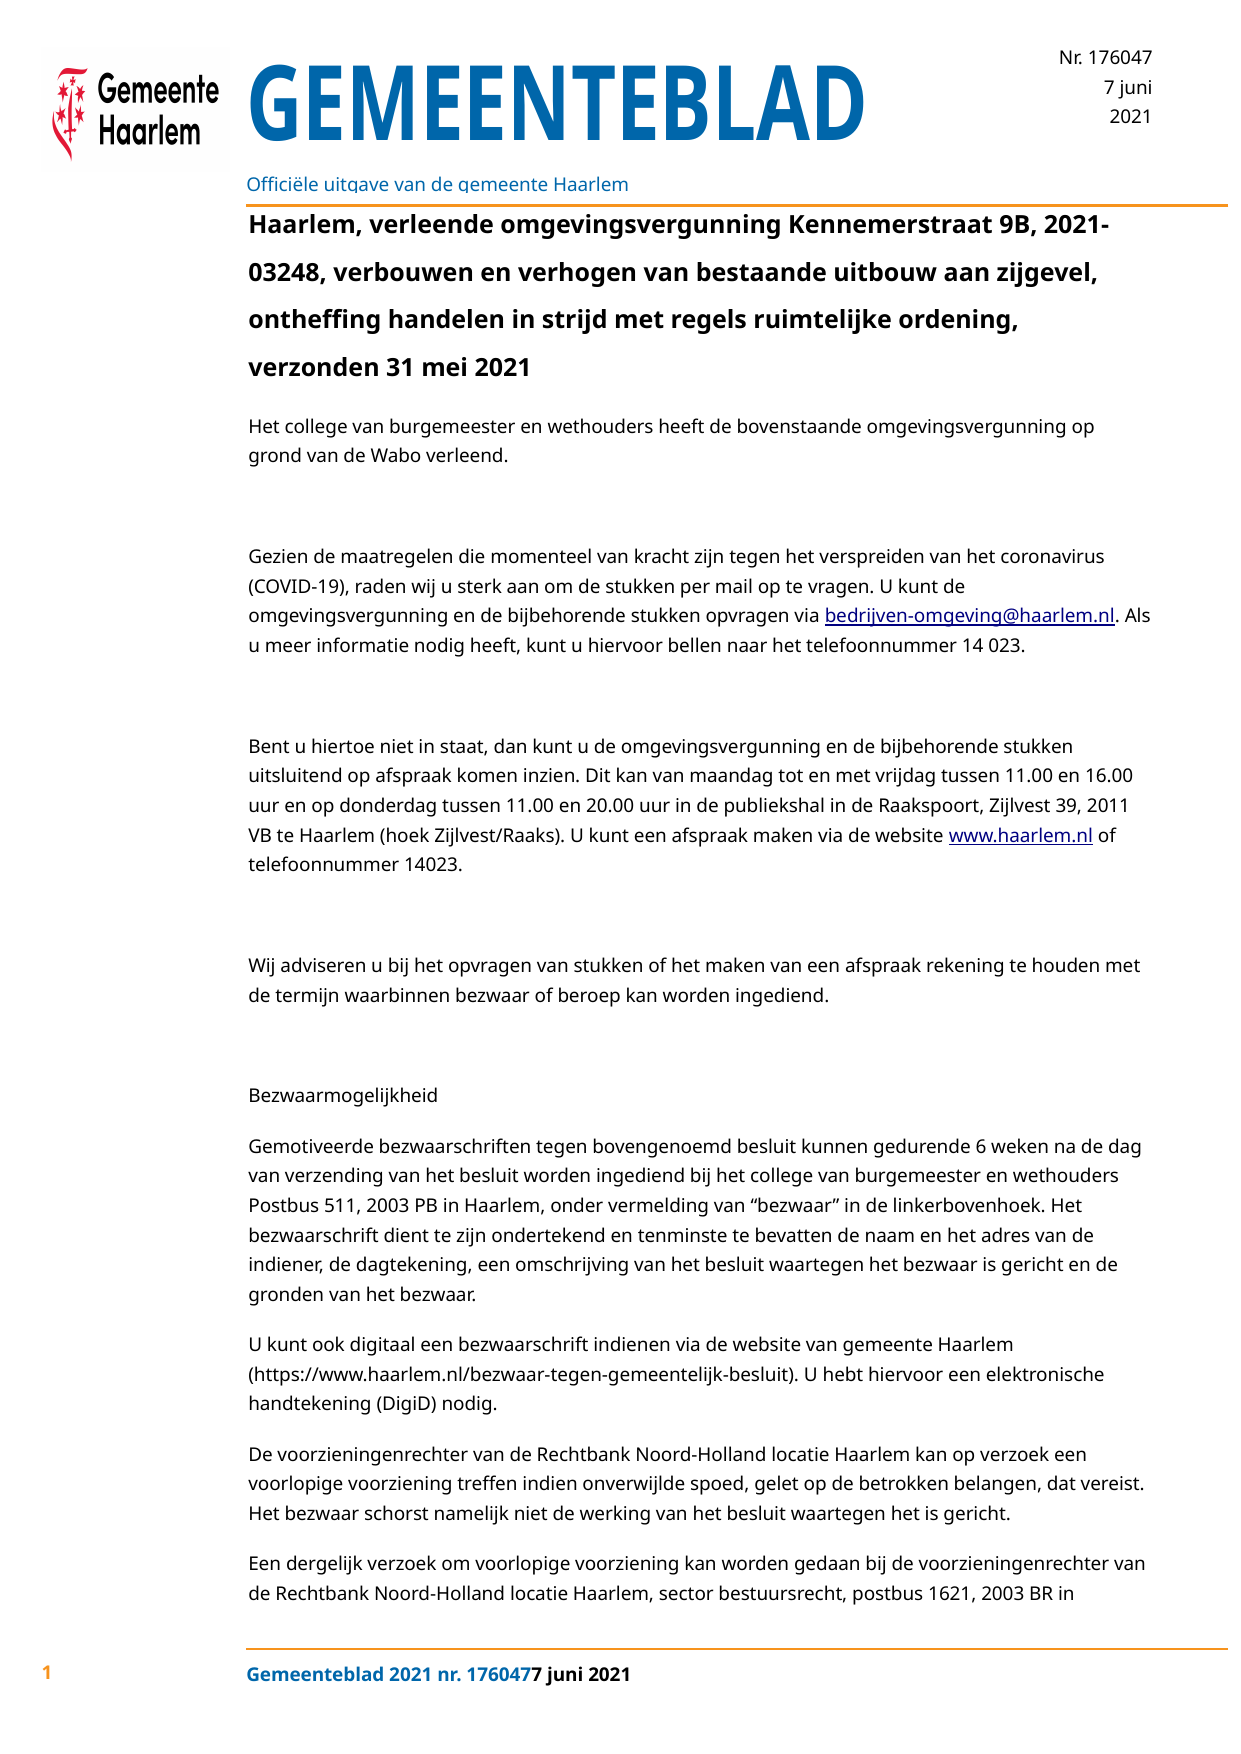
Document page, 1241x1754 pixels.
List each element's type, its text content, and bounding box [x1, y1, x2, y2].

text Bent u hiertoe niet in staat, dan kunt u de omgevingsvergunning en de bijbehorende stukken uitsluitend op afspraak komen inzien. Dit kan van maandag tot en met vrijdag tussen 11.00 en 16.00 uur en op donderdag tussen 11.00 en 20.00 uur in de publiekshal in de Raakspoort, Zijlvest 39, 2011 VB te Haarlem (hoek Zijlvest/Raaks). U kunt een afspraak maken via de website www.haarlem.nl of telefoonnummer 14023. [248, 733, 1152, 877]
text Bezwaarmogelijkheid [248, 1083, 1152, 1108]
text Een dergelijk verzoek om voorlopige voorziening kan worden gedaan bij de voorzieningenrechter van de Rechtbank Noord-Holland locatie Haarlem, sector bestuursrecht, postbus 1621, 2003 BR in [248, 1551, 1152, 1606]
text U kunt ook digitaal een bezwaarschrift indienen via de website van gemeente Haarlem (https://www.haarlem.nl/bezwaar-tegen-gemeentelijk-besluit). U hebt hiervoor een elektronische handtekening (DigiD) nodig. [248, 1331, 1152, 1416]
text Gezien de maatregelen die momenteel van kracht zijn tegen het verspreiden van het coronavirus (COVID-19), raden wij u sterk aan om de stukken per mail op te vragen. U kunt de omgevingsvergunning en de bijbehorende stukken opvragen via bedrijven-omgeving@haarlem.nl. Als u meer informatie nodig heeft, kunt u hiervoor bellen naar het telefoonnummer 14 023. [248, 543, 1152, 658]
text Haarlem, verleende omgevingsvergunning Kennemerstraat 9B, 2021-03248, verbouwen en verhogen van bestaande uitbouw aan zijgevel, ontheffing handelen in strijd met regels ruimtelijke ordening, verzonden 31 mei 2021 [248, 207, 1152, 384]
text Gemotiveerde bezwaarschriften tegen bovengenoemd besluit kunnen gedurende 6 weken na de dag van verzending van het besluit worden ingediend bij het college van burgemeester en wethouders Postbus 511, 2003 PB in Haarlem, onder vermelding van “bezwaar” in de linkerbovenhoek. Het bezwaarschrift dient te zijn ondertekend en tenminste te bevatten de naam en het adres van de indiener, de dagtekening, een omschrijving van het besluit waartegen het bezwaar is gericht en de gronden van het bezwaar. [248, 1133, 1152, 1307]
text De voorzieningenrechter van de Rechtbank Noord-Holland locatie Haarlem kan op verzoek een voorlopige voorziening treffen indien onverwijlde spoed, gelet op de betrokken belangen, dat vereist. Het bezwaar schorst namelijk niet de werking van het besluit waartegen het is gericht. [248, 1441, 1152, 1526]
text Het college van burgemeester en wethouders heeft de bovenstaande omgevingsvergunning op grond van de Wabo verleend. [248, 413, 1152, 468]
picture [41, 47, 231, 172]
text Wij adviseren u bij het opvragen van stukken of het maken van een afspraak rekening te houden met de termijn waarbinnen bezwaar of beroep kan worden ingediend. [248, 952, 1152, 1008]
